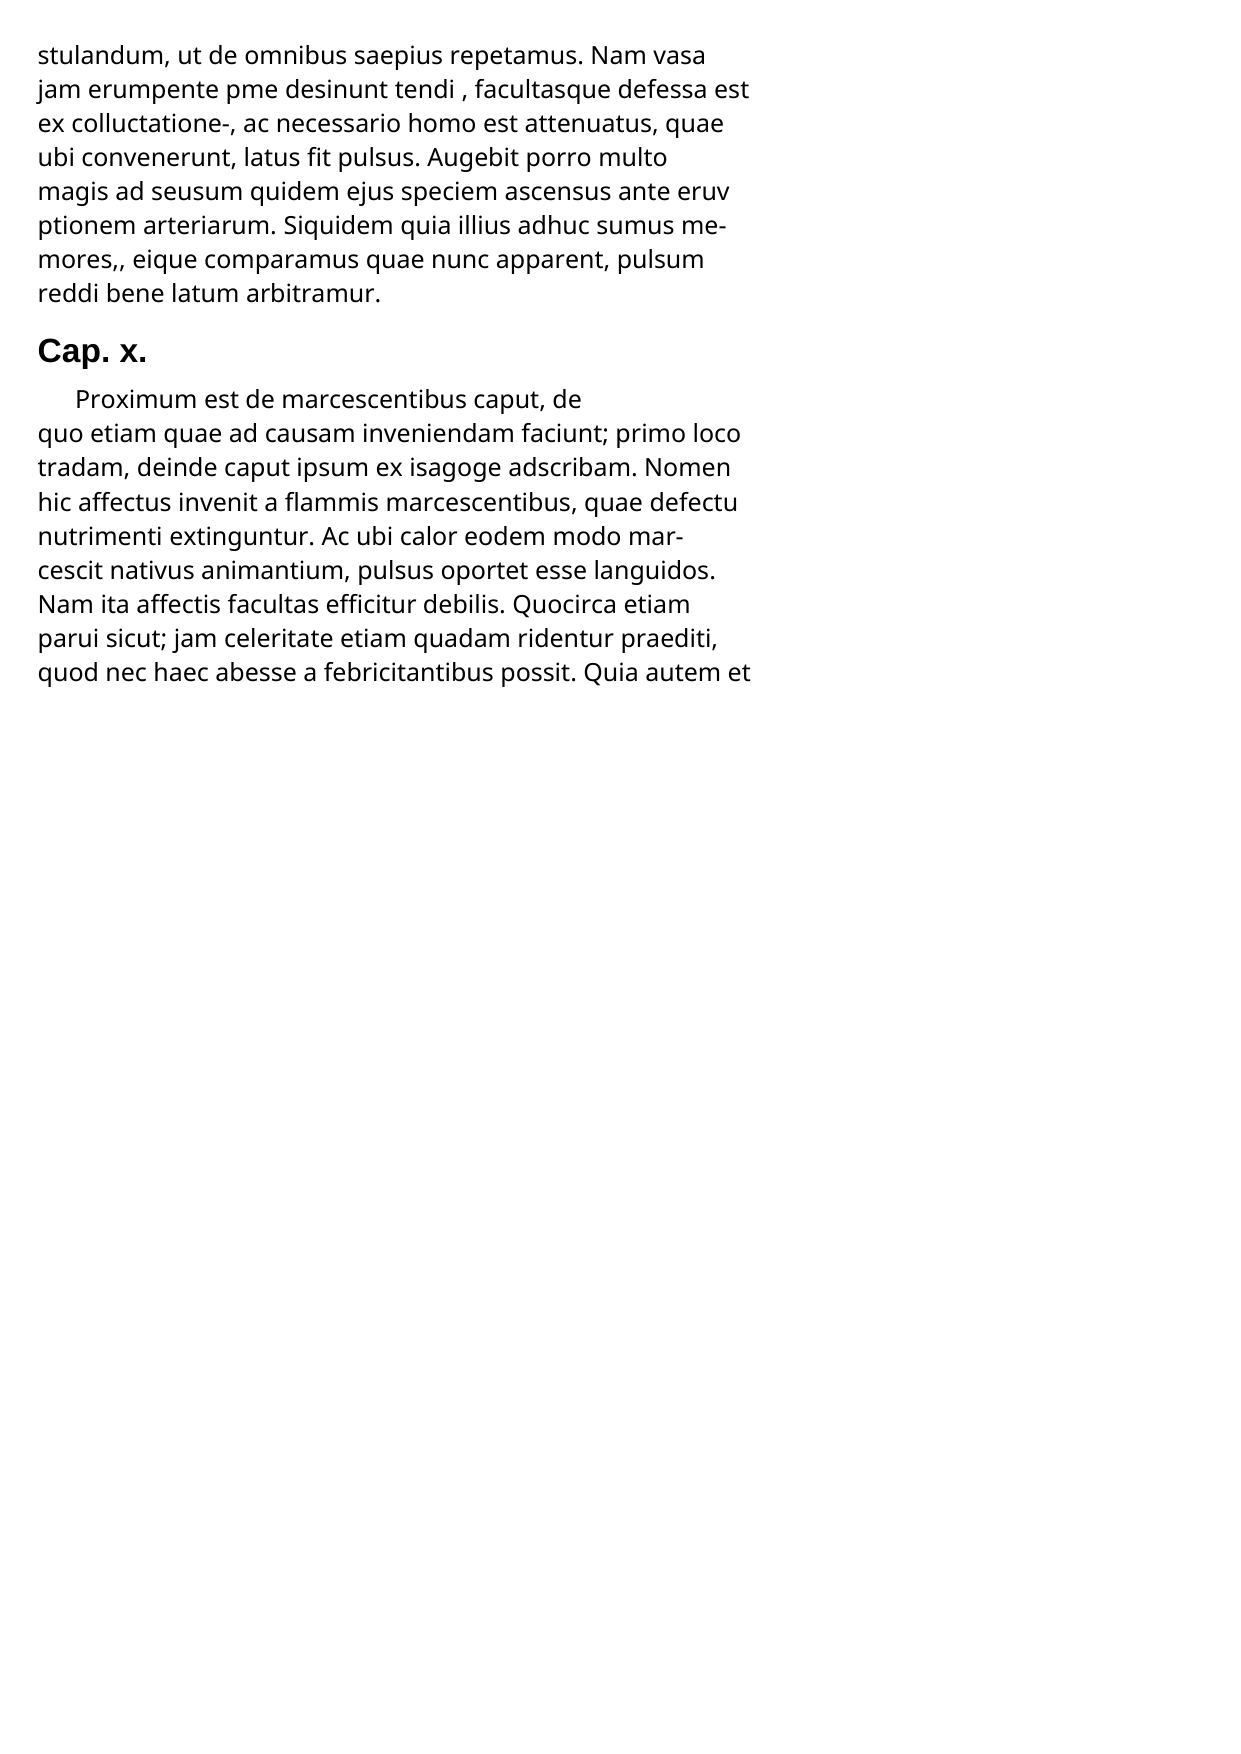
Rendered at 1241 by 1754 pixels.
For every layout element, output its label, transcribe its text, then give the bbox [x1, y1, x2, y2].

subtitle Cap. x. [37, 331, 1203, 369]
text stulandum, ut de omnibus saepius repetamus. Nam vasa jam erumpente pme desinunt tendi , facultasque defessa est ex colluctatione-, ac necessario homo est attenuatus, quae ubi convenerunt, latus fit pulsus. Augebit porro multo magis ad seusum quidem ejus speciem ascensus ante eruv ptionem arteriarum. Siquidem quia illius adhuc sumus me- mores,, eique comparamus quae nunc apparent, pulsum reddi bene latum arbitramur. [37, 37, 1203, 310]
text Proximum est de marcescentibus caput, de quo etiam quae ad causam inveniendam faciunt; primo loco tradam, deinde caput ipsum ex isagoge adscribam. Nomen hic affectus invenit a flammis marcescentibus, quae defectu nutrimenti extinguntur. Ac ubi calor eodem modo mar- cescit nativus animantium, pulsus oportet esse languidos. Nam ita affectis facultas efficitur debilis. Quocirca etiam parui sicut; jam celeritate etiam quadam ridentur praediti, quod nec haec abesse a febricitantibus possit. Quia autem et [37, 382, 1203, 688]
